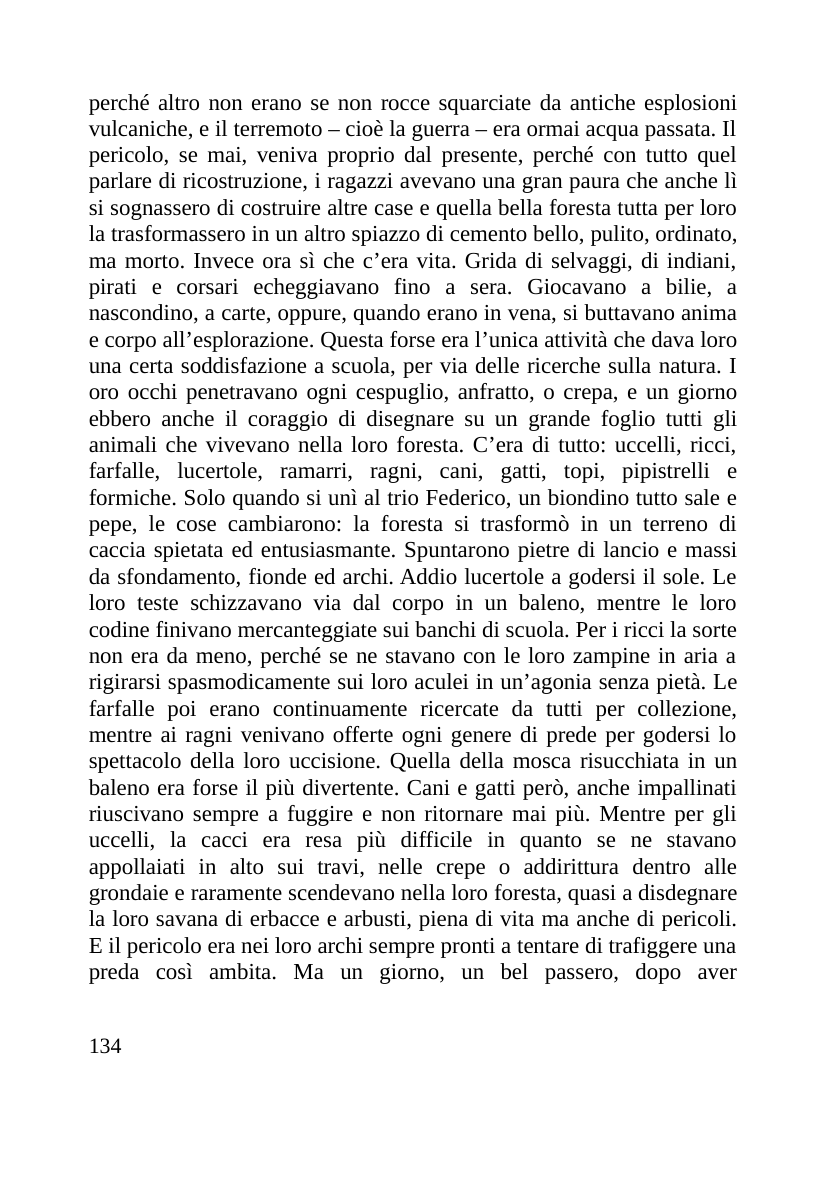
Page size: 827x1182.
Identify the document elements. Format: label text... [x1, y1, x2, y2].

text perché altro non erano se non rocce squarciate da antiche esplosioni vulcaniche, e il terremoto – cioè la guerra – era ormai acqua passata. Il pericolo, se mai, veniva proprio dal presente, perché con tutto quel parlare di ricostruzione, i ragazzi avevano una gran paura che anche lì si sognassero di costruire altre case e quella bella foresta tutta per loro la trasformassero in un altro spiazzo di cemento bello, pulito, ordinato, ma morto. Invece ora sì che c’era vita. Grida di selvaggi, di indiani, pirati e corsari echeggiavano fino a sera. Giocavano a bilie, a nascondino, a carte, oppure, quando erano in vena, si buttavano anima e corpo all’esplorazione. Questa forse era l’unica attività che dava loro una certa soddisfazione a scuola, per via delle ricerche sulla natura. I oro occhi penetravano ogni cespuglio, anfratto, o crepa, e un giorno ebbero anche il coraggio di disegnare su un grande foglio tutti gli animali che vivevano nella loro foresta. C’era di tutto: uccelli, ricci, farfalle, lucertole, ramarri, ragni, cani, gatti, topi, pipistrelli e formiche. Solo quando si unì al trio Federico, un biondino tutto sale e pepe, le cose cambiarono: la foresta si trasformò in un terreno di caccia spietata ed entusiasmante. Spuntarono pietre di lancio e massi da sfondamento, fionde ed archi. Addio lucertole a godersi il sole. Le loro teste schizzavano via dal corpo in un baleno, mentre le loro codine finivano mercanteggiate sui banchi di scuola. Per i ricci la sorte non era da meno, perché se ne stavano con le loro zampine in aria a rigirarsi spasmodicamente sui loro aculei in un’agonia senza pietà. Le farfalle poi erano continuamente ricercate da tutti per collezione, mentre ai ragni venivano offerte ogni genere di prede per godersi lo spettacolo della loro uccisione. Quella della mosca risucchiata in un baleno era forse il più divertente. Cani e gatti però, anche impallinati riuscivano sempre a fuggire e non ritornare mai più. Mentre per gli uccelli, la cacci era resa più difficile in quanto se ne stavano appollaiati in alto sui travi, nelle crepe o addirittura dentro alle grondaie e raramente scendevano nella loro foresta, quasi a disdegnare la loro savana di erbacce e arbusti, piena di vita ma anche di pericoli. E il pericolo era nei loro archi sempre pronti a tentare di trafiggere una preda così ambita. Ma un giorno, un bel passero, dopo aver [88, 88, 738, 984]
